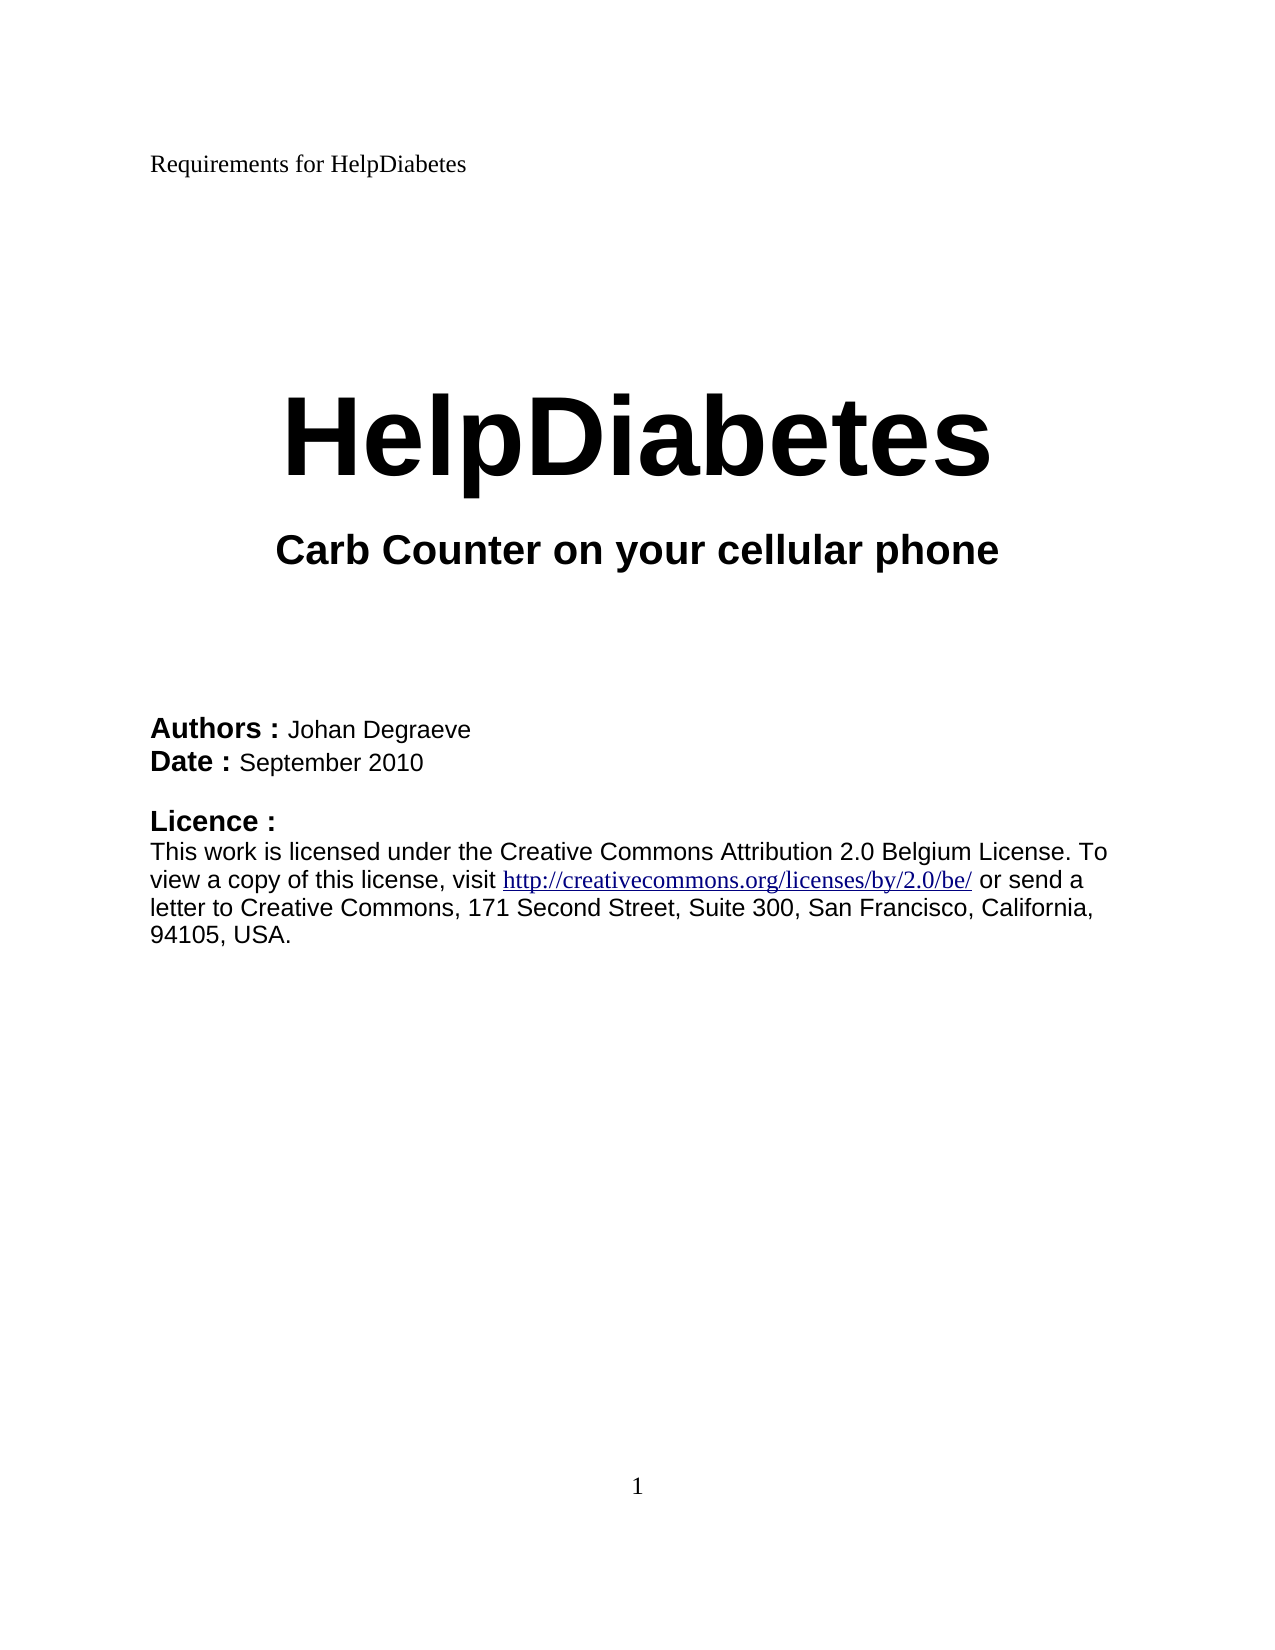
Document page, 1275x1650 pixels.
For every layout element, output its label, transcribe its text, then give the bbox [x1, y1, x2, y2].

text Authors : Johan Degraeve [150, 712, 1125, 744]
text Carb Counter on your cellular phone [150, 527, 1125, 573]
text This work is licensed under the Creative Commons Attribution 2.0 Belgium License. To view a copy of this license, visit http://creativecommons.org/licenses/by/2.0/be/ or send a letter to Creative Commons, 171 Second Street, Suite 300, San Francisco, California, 94105, USA. [150, 837, 1125, 949]
text HelpDiabetes [150, 373, 1125, 499]
text Licence : [150, 805, 1125, 837]
text Date : September 2010 [150, 744, 1125, 777]
